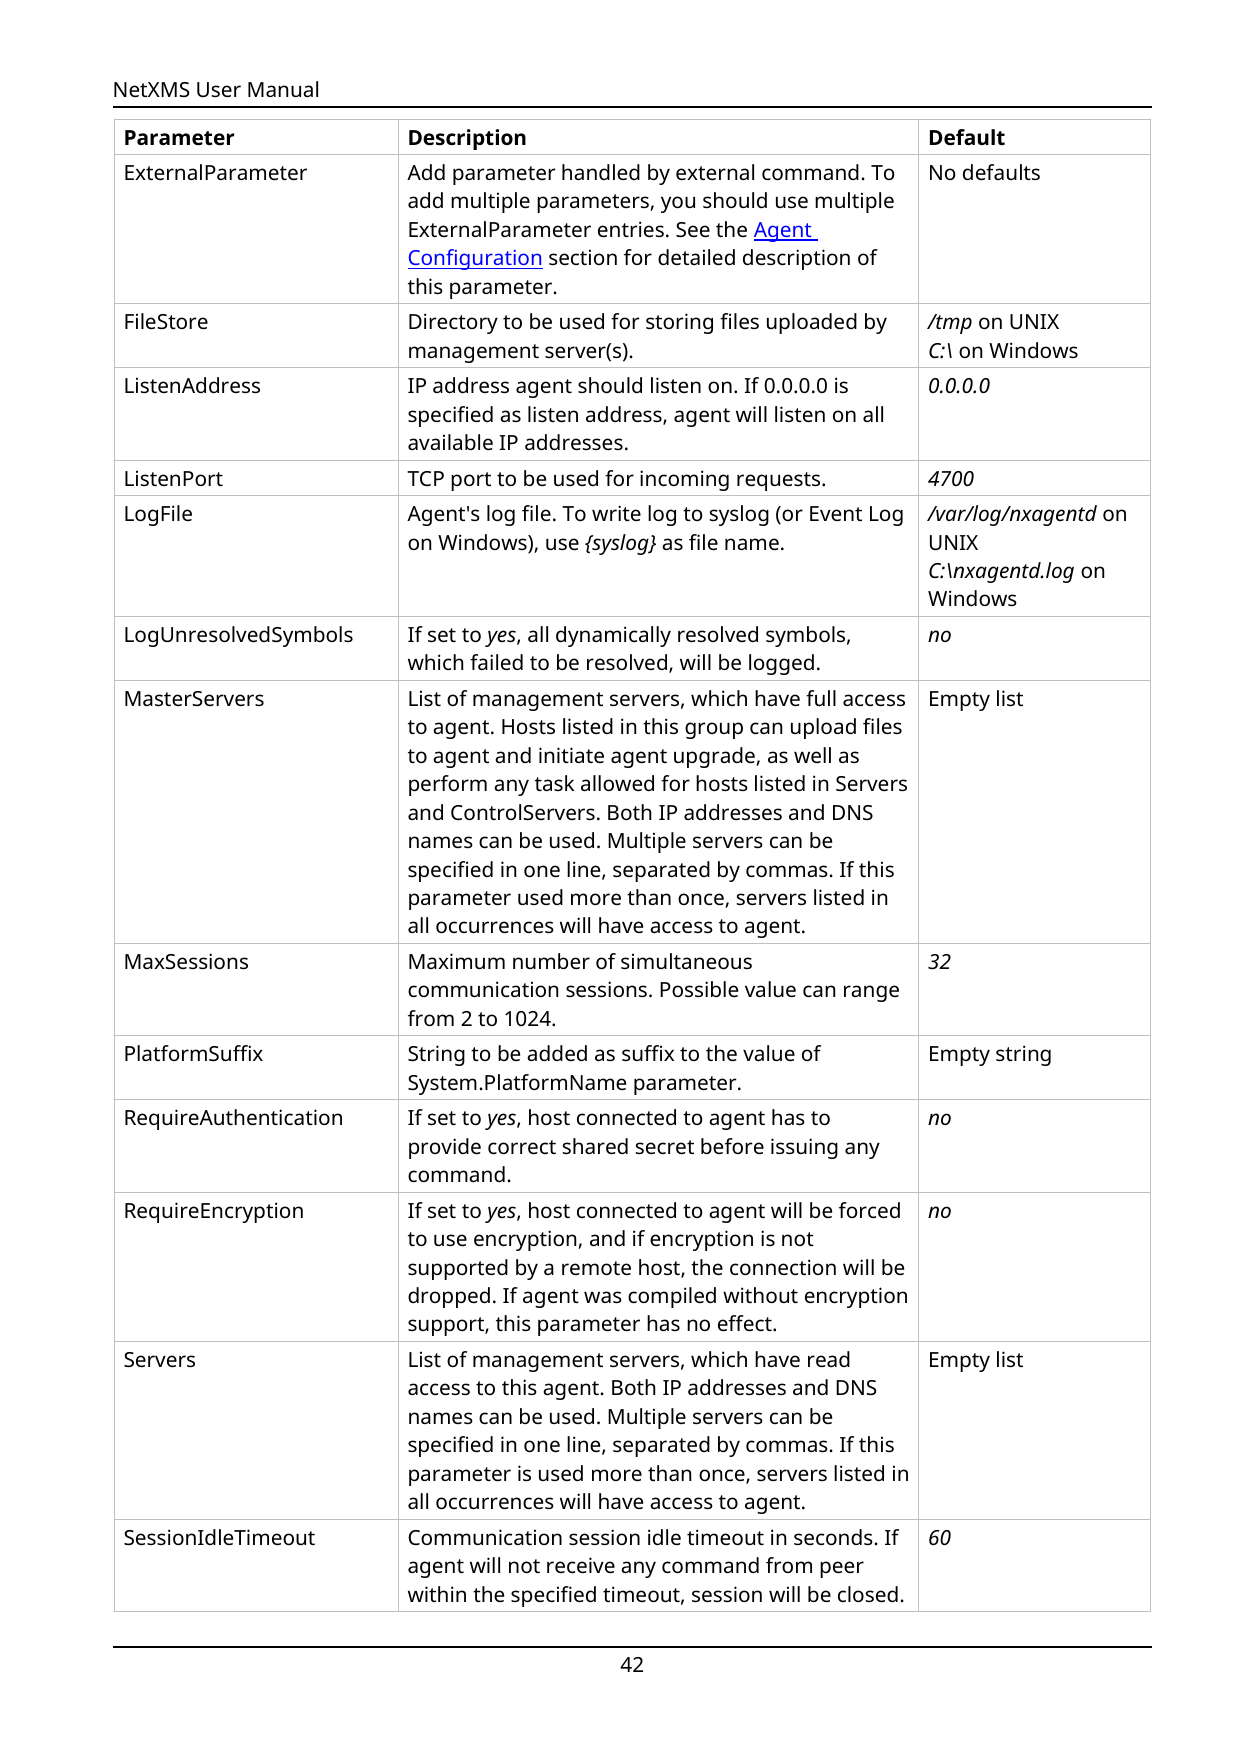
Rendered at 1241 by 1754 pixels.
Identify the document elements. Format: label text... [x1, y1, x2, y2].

table_cell 60 [919, 1520, 1150, 1611]
table_cell ListenAddress [115, 368, 398, 460]
table_cell MaxSessions [115, 944, 398, 1035]
table_cell If set to yes, host connected to agent will be forced to use encryption, and if encryption is not supported by a remote host, the connection will be dropped. If agent was compiled without encryption support, this parameter has no effect. [399, 1193, 918, 1341]
table_cell PlatformSuffix [115, 1036, 398, 1099]
table_cell RequireEncryption [115, 1193, 398, 1341]
table_cell LogFile [115, 496, 398, 616]
table_cell 32 [919, 944, 1150, 1035]
table_cell /tmp on UNIX C:\ on Windows [919, 304, 1150, 367]
table_header Default [919, 120, 1150, 154]
table_cell String to be added as suffix to the value of System.PlatformName parameter. [399, 1036, 918, 1099]
table_cell no [919, 1100, 1150, 1192]
table_header Description [399, 120, 918, 154]
table_cell MasterServers [115, 681, 398, 943]
table_cell ListenPort [115, 461, 398, 495]
table_cell If set to yes, host connected to agent has to provide correct shared secret before issuing any command. [399, 1100, 918, 1192]
table_cell IP address agent should listen on. If 0.0.0.0 is specified as listen address, agent will listen on all available IP addresses. [399, 368, 918, 460]
table_cell Empty list [919, 1342, 1150, 1519]
table_cell 0.0.0.0 [919, 368, 1150, 460]
table_cell no [919, 1193, 1150, 1341]
table_cell TCP port to be used for incoming requests. [399, 461, 918, 495]
table_cell Maximum number of simultaneous communication sessions. Possible value can range from 2 to 1024. [399, 944, 918, 1035]
table_cell LogUnresolvedSymbols [115, 617, 398, 680]
table_cell Communication session idle timeout in seconds. If agent will not receive any command from peer within the specified timeout, session will be closed. [399, 1520, 918, 1611]
table_cell SessionIdleTimeout [115, 1520, 398, 1611]
table_cell No defaults [919, 155, 1150, 303]
table_cell Empty list [919, 681, 1150, 943]
table_cell Add parameter handled by external command. To add multiple parameters, you should use multiple ExternalParameter entries. See the Agent Configuration section for detailed description of this parameter. [399, 155, 918, 303]
table_cell Agent's log file. To write log to syslog (or Event Log on Windows), use {syslog} as file name. [399, 496, 918, 616]
table_header Parameter [115, 120, 398, 154]
table_cell List of management servers, which have full access to agent. Hosts listed in this group can upload files to agent and initiate agent upgrade, as well as perform any task allowed for hosts listed in Servers and ControlServers. Both IP addresses and DNS names can be used. Multiple servers can be specified in one line, separated by commas. If this parameter used more than once, servers listed in all occurrences will have access to agent. [399, 681, 918, 943]
table_cell no [919, 617, 1150, 680]
table_cell /var/log/nxagentd on UNIX C:\nxagentd.log on Windows [919, 496, 1150, 616]
table_cell RequireAuthentication [115, 1100, 398, 1192]
table_cell List of management servers, which have read access to this agent. Both IP addresses and DNS names can be used. Multiple servers can be specified in one line, separated by commas. If this parameter is used more than once, servers listed in all occurrences will have access to agent. [399, 1342, 918, 1519]
table_cell ExternalParameter [115, 155, 398, 303]
table_cell Servers [115, 1342, 398, 1519]
table_cell Empty string [919, 1036, 1150, 1099]
table_cell Directory to be used for storing files uploaded by management server(s). [399, 304, 918, 367]
table_cell If set to yes, all dynamically resolved symbols, which failed to be resolved, will be logged. [399, 617, 918, 680]
table_cell 4700 [919, 461, 1150, 495]
table_cell FileStore [115, 304, 398, 367]
